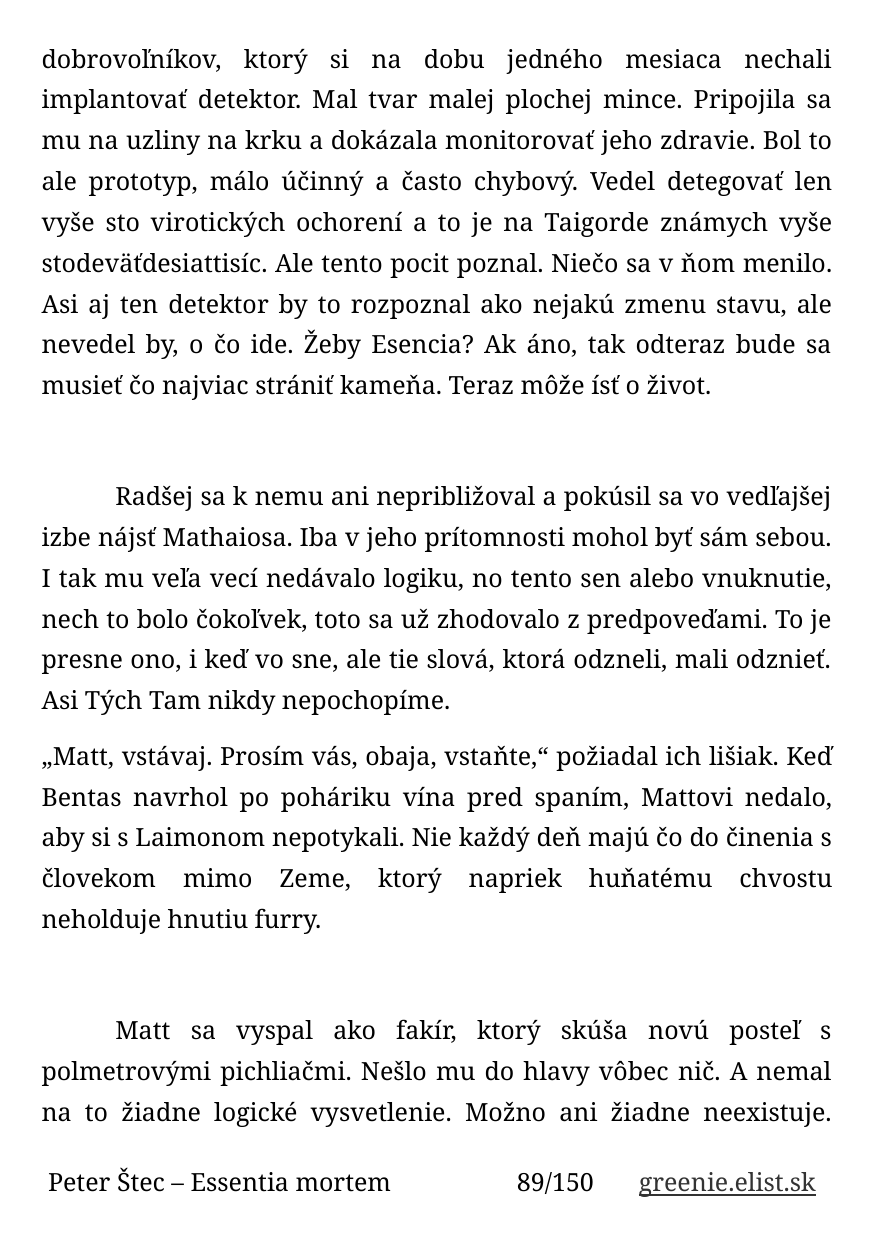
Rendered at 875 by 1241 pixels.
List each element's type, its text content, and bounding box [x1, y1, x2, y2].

text Matt sa vyspal ako fakír, ktorý skúša novú posteľ s polmetrovými pichliačmi. Nešlo mu do hlavy vôbec nič. A nemal na to žiadne logické vysvetlenie. Možno ani žiadne neexistuje. [41, 1013, 833, 1128]
text „Matt, vstávaj. Prosím vás, obaja, vstaňte,“ požiadal ich lišiak. Keď Bentas navrhol po poháriku vína pred spaním, Mattovi nedalo, aby si s Laimonom nepotykali. Nie každý deň majú čo do činenia s človekom mimo Zeme, ktorý napriek huňatému chvostu neholduje hnutiu furry. [41, 738, 833, 936]
text Radšej sa k nemu ani nepribližoval a pokúsil sa vo vedľajšej izbe nájsť Mathaiosa. Iba v jeho prítomnosti mohol byť sám sebou. I tak mu veľa vecí nedávalo logiku, no tento sen alebo vnuknutie, nech to bolo čokoľvek, toto sa už zhodovalo z predpoveďami. To je presne ono, i keď vo sne, ale tie slová, ktorá odzneli, mali odznieť. Asi Tých Tam nikdy nepochopíme. [41, 479, 833, 717]
text dobrovoľníkov, ktorý si na dobu jedného mesiaca nechali implantovať detektor. Mal tvar malej plochej mince. Pripojila sa mu na uzliny na krku a dokázala monitorovať jeho zdravie. Bol to ale prototyp, málo účinný a často chybový. Vedel detegovať len vyše sto virotických ochorení a to je na Taigorde známych vyše stodeväťdesiattisíc. Ale tento pocit poznal. Niečo sa v ňom menilo. Asi aj ten detektor by to rozpoznal ako nejakú zmenu stavu, ale nevedel by, o čo ide. Žeby Esencia? Ak áno, tak odteraz bude sa musieť čo najviac strániť kameňa. Teraz môže ísť o život. [41, 41, 833, 402]
